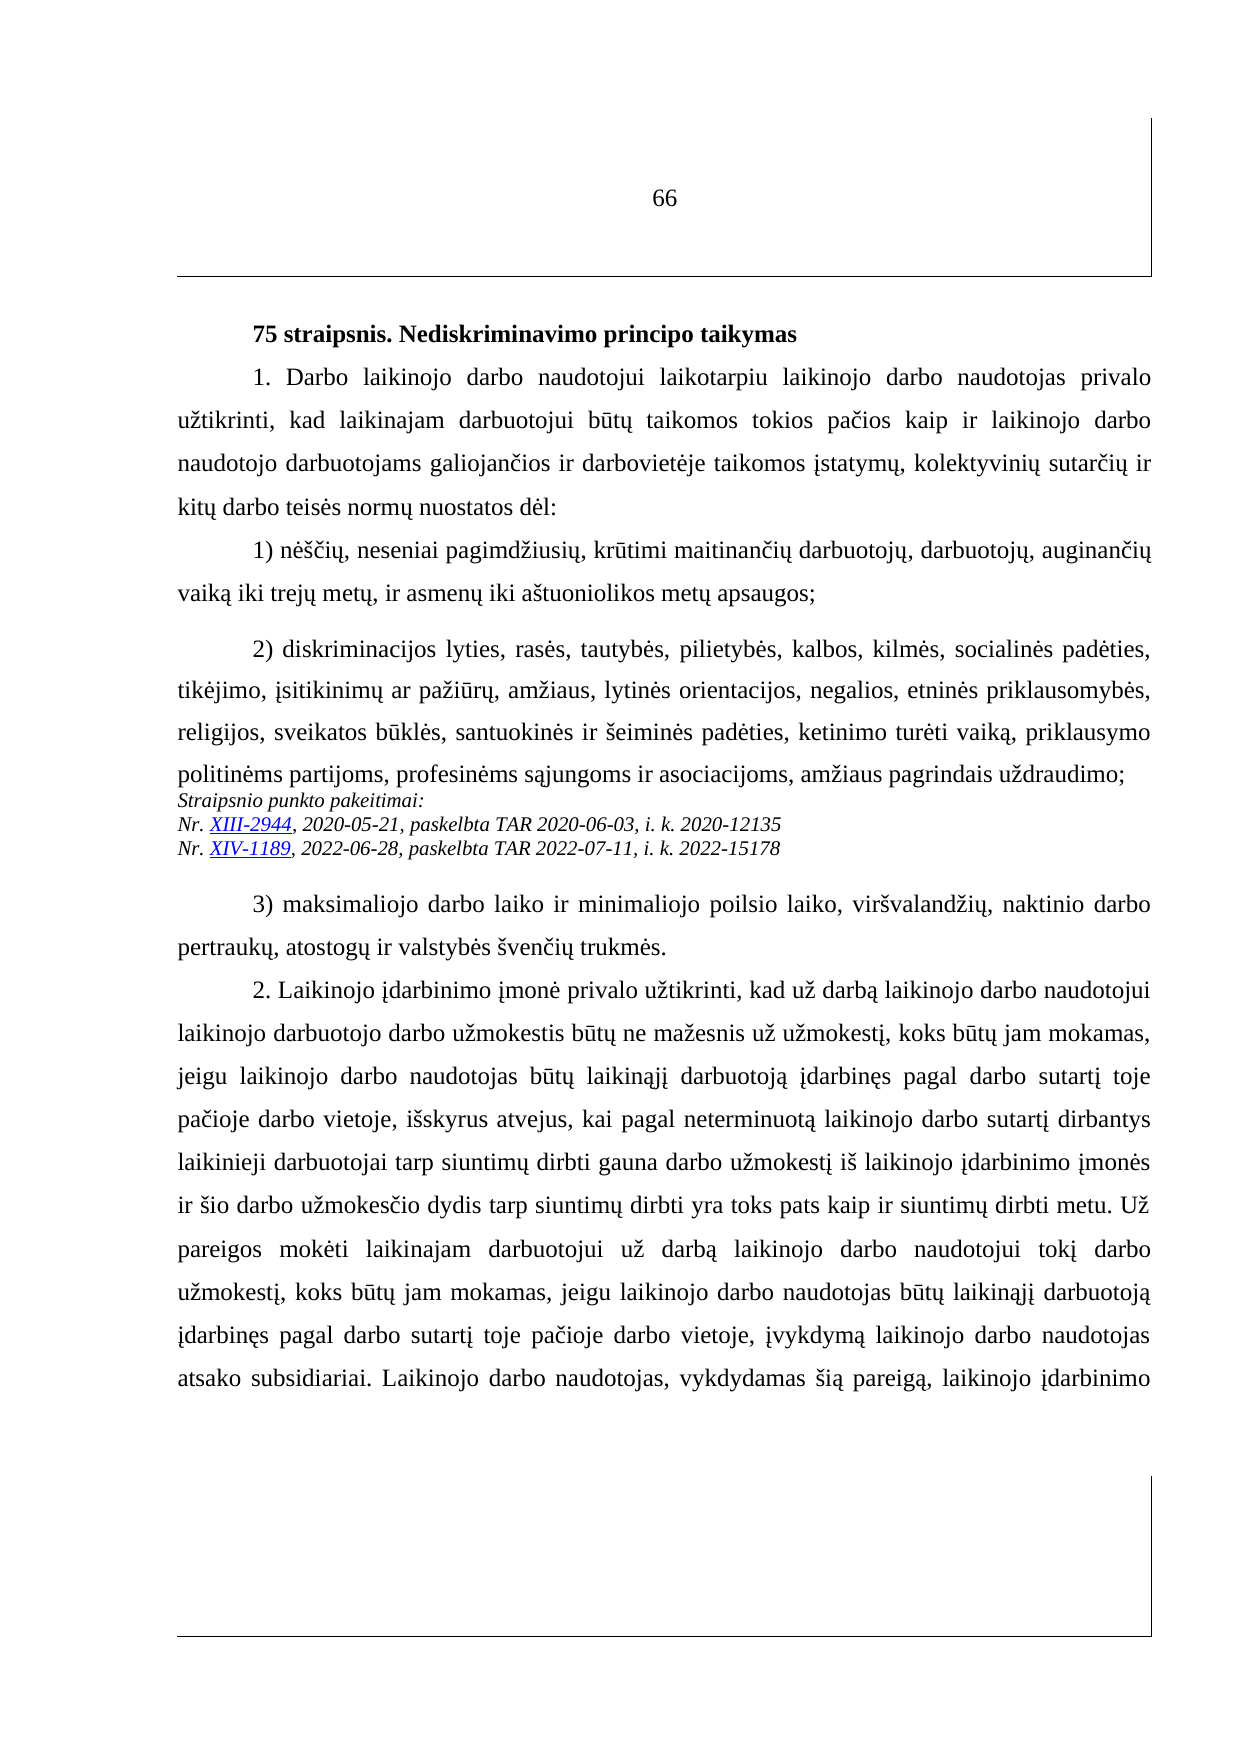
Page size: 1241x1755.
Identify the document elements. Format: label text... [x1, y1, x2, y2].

text 2. Laikinojo įdarbinimo įmonė privalo užtikrinti, kad už darbą laikinojo darbo naudotojui laikinojo darbuotojo darbo užmokestis būtų ne mažesnis už užmokestį, koks būtų jam mokamas, jeigu laikinojo darbo naudotojas būtų laikinąjį darbuotoją įdarbinęs pagal darbo sutartį toje pačioje darbo vietoje, išskyrus atvejus, kai pagal neterminuotą laikinojo darbo sutartį dirbantys laikinieji darbuotojai tarp siuntimų dirbti gauna darbo užmokestį iš laikinojo įdarbinimo įmonės ir šio darbo užmokesčio dydis tarp siuntimų dirbti yra toks pats kaip ir siuntimų dirbti metu. Už pareigos mokėti laikinajam darbuotojui už darbą laikinojo darbo naudotojui tokį darbo užmokestį, koks būtų jam mokamas, jeigu laikinojo darbo naudotojas būtų laikinąjį darbuotoją įdarbinęs pagal darbo sutartį toje pačioje darbo vietoje, įvykdymą laikinojo darbo naudotojas atsako subsidiariai. Laikinojo darbo naudotojas, vykdydamas šią pareigą, laikinojo įdarbinimo [177, 975, 1152, 1392]
text 2) diskriminacijos lyties, rasės, tautybės, pilietybės, kalbos, kilmės, socialinės padėties, tikėjimo, įsitikinimų ar pažiūrų, amžiaus, lytinės orientacijos, negalios, etninės priklausomybės, religijos, sveikatos būklės, santuokinės ir šeiminės padėties, ketinimo turėti vaiką, priklausymo politinėms partijoms, profesinėms sąjungoms ir asociacijoms, amžiaus pagrindais uždraudimo; [177, 621, 1152, 788]
text Nr. XIII-2944, 2020-05-21, paskelbta TAR 2020-06-03, i. k. 2020-12135 [177, 812, 1152, 836]
text Straipsnio punkto pakeitimai: [177, 788, 1152, 812]
text 75 straipsnis. Nediskriminavimo principo taikymas [177, 319, 1152, 348]
text 1) nėščių, neseniai pagimdžiusių, krūtimi maitinančių darbuotojų, darbuotojų, auginančių vaiką iki trejų metų, ir asmenų iki aštuoniolikos metų apsaugos; [177, 535, 1152, 607]
text 3) maksimaliojo darbo laiko ir minimaliojo poilsio laiko, viršvalandžių, naktinio darbo pertraukų, atostogų ir valstybės švenčių trukmės. [177, 889, 1152, 961]
text Nr. XIV-1189, 2022-06-28, paskelbta TAR 2022-07-11, i. k. 2022-15178 [177, 836, 1152, 860]
text 1. Darbo laikinojo darbo naudotojui laikotarpiu laikinojo darbo naudotojas privalo užtikrinti, kad laikinajam darbuotojui būtų taikomos tokios pačios kaip ir laikinojo darbo naudotojo darbuotojams galiojančios ir darbovietėje taikomos įstatymų, kolektyvinių sutarčių ir kitų darbo teisės normų nuostatos dėl: [177, 362, 1152, 520]
